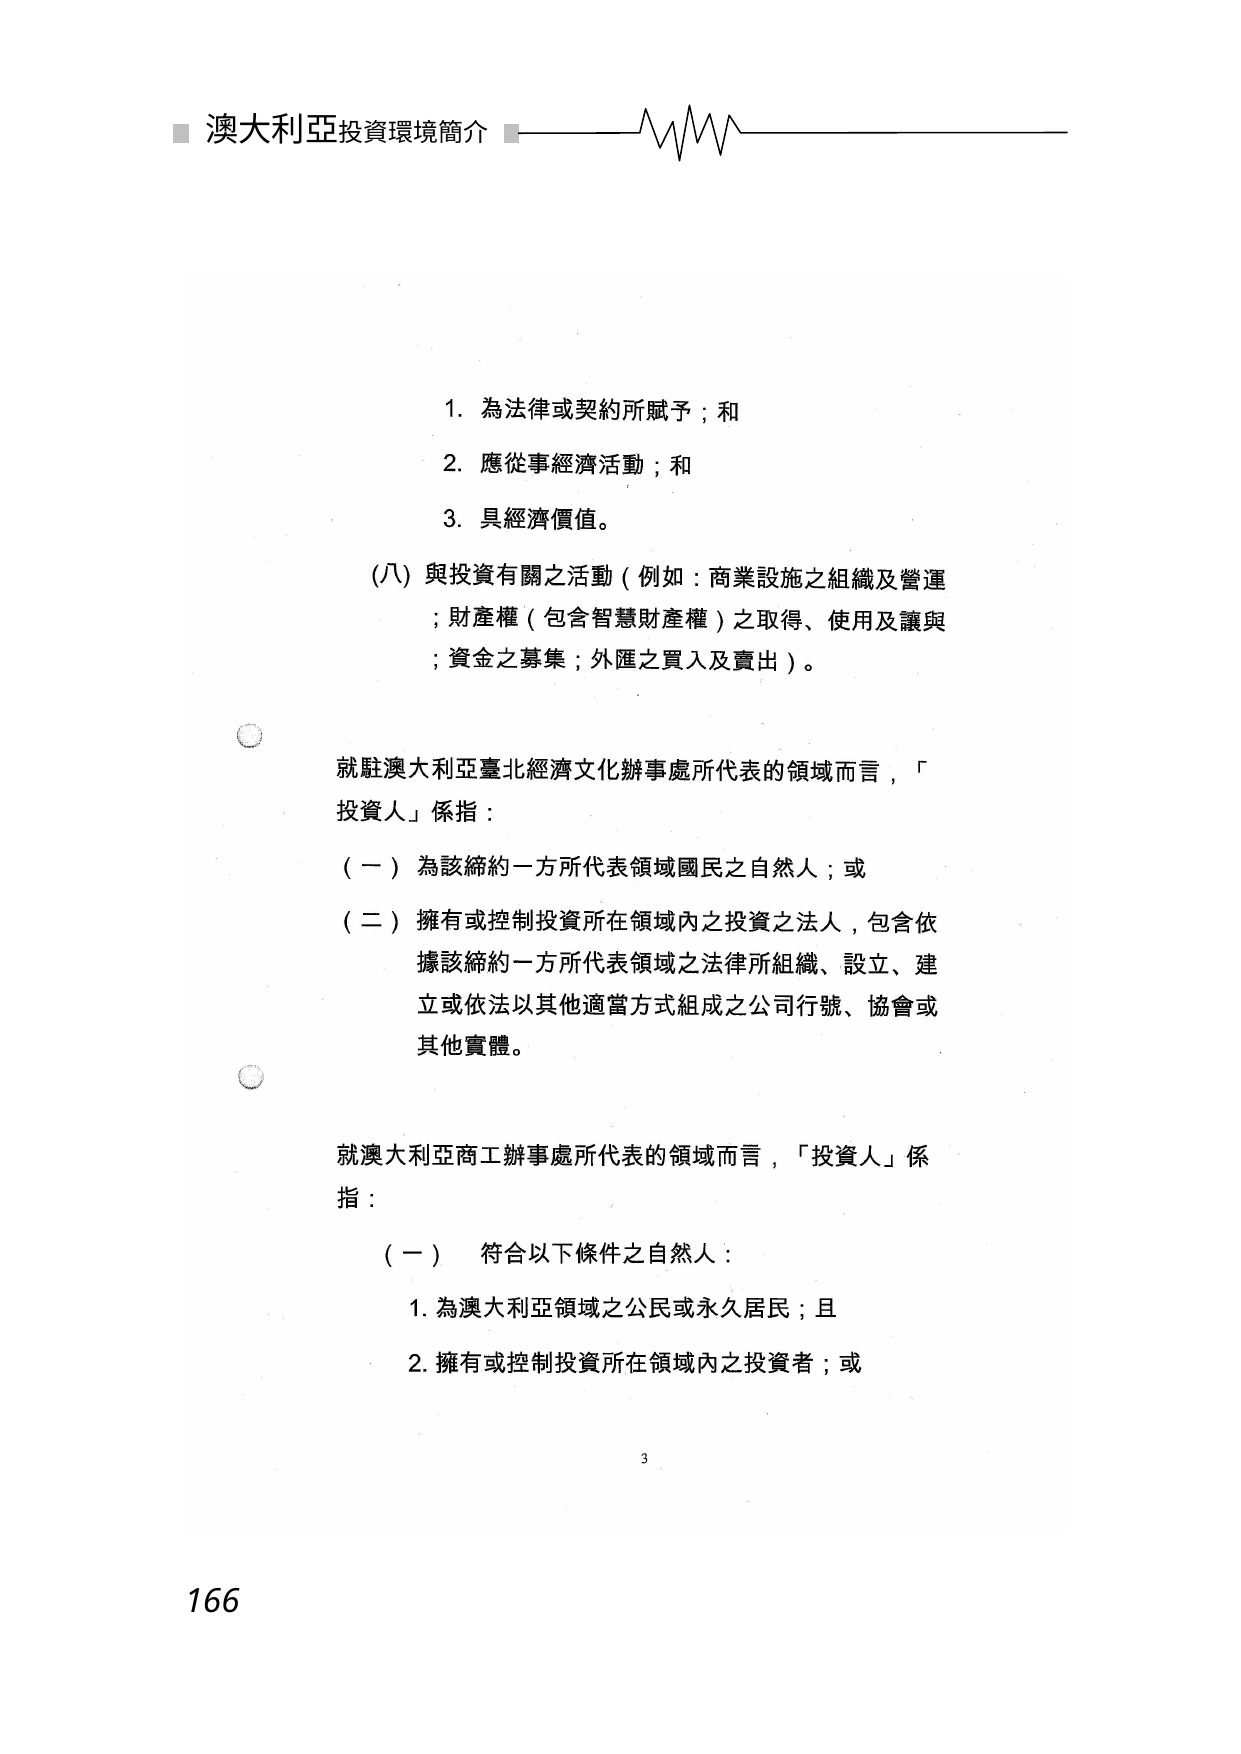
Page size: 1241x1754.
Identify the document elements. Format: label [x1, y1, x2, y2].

picture [182, 276, 1069, 1530]
